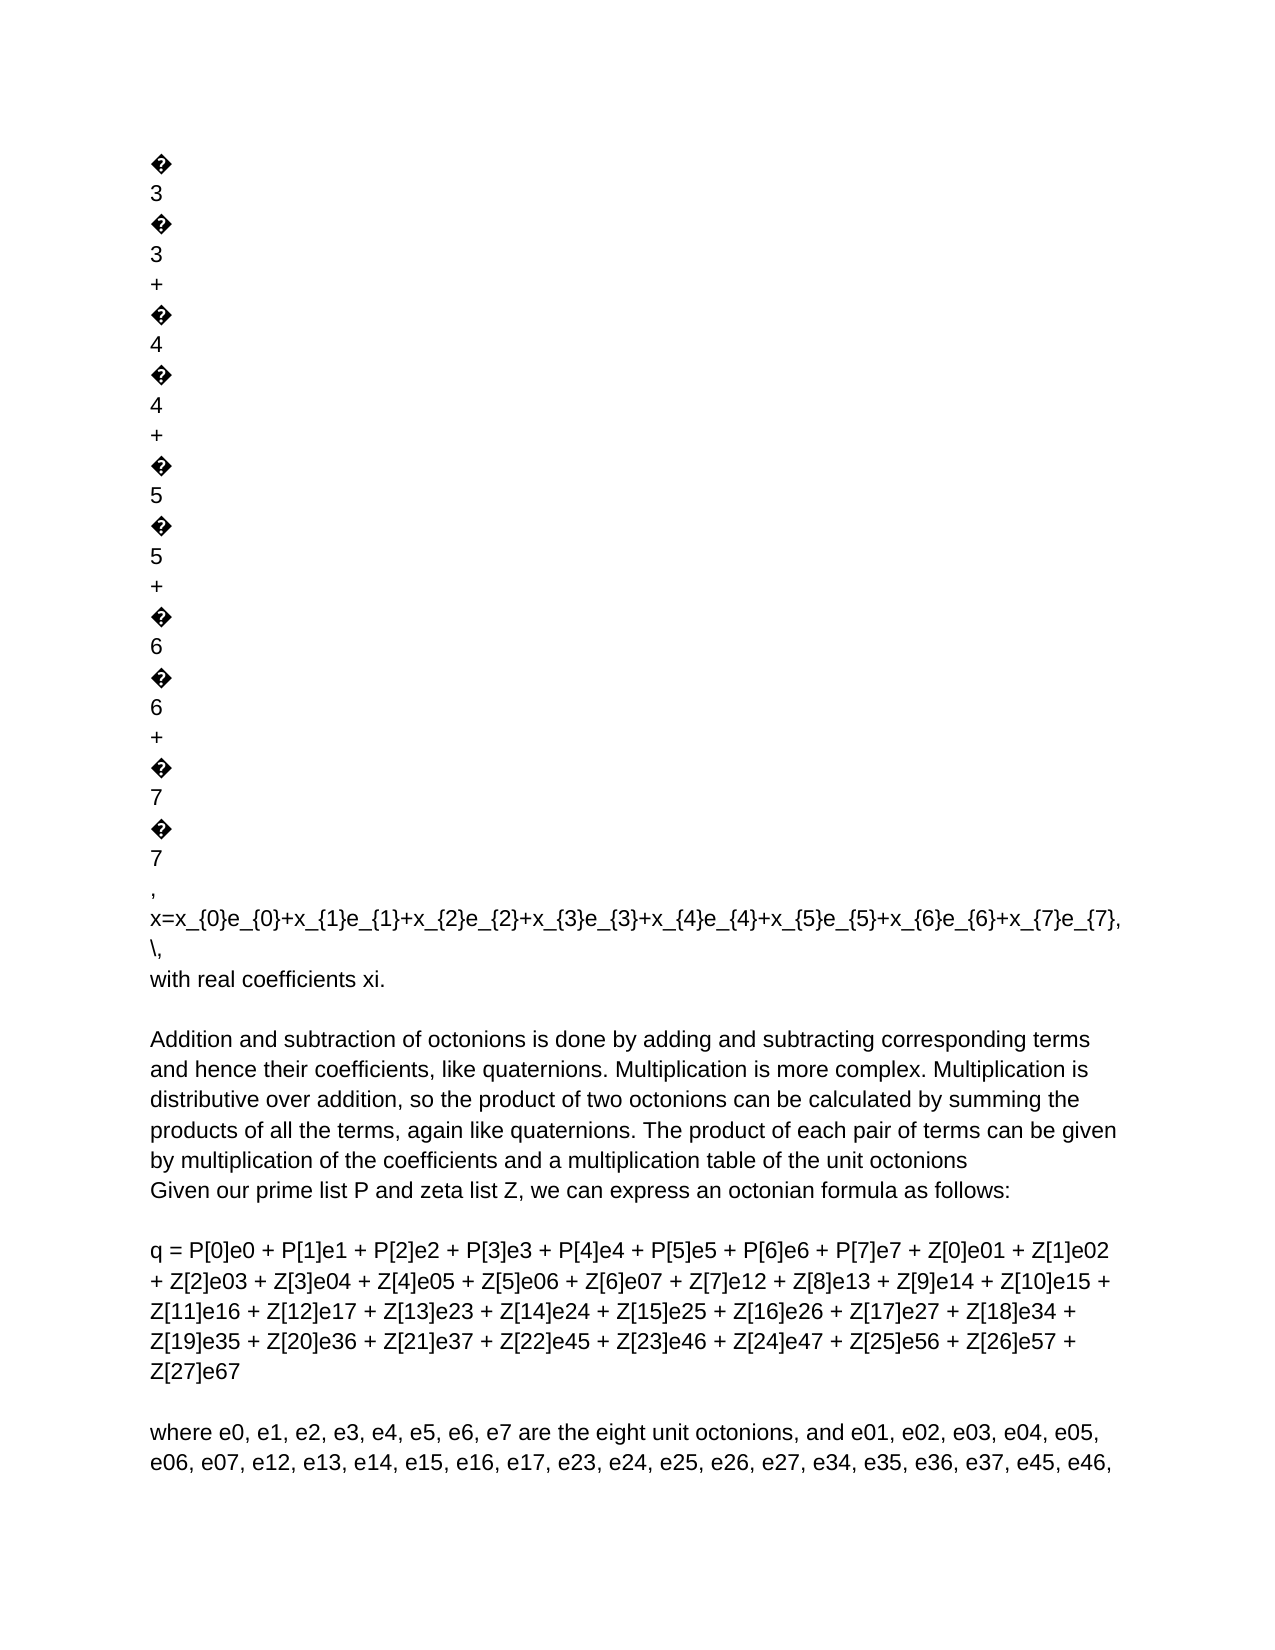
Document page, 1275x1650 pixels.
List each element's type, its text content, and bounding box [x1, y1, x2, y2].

text Given our prime list P and zeta list Z, we can express an octonian formula as follows: [150, 1177, 1125, 1203]
text � [150, 150, 1125, 176]
text 6 [150, 633, 1125, 660]
text 3 [150, 241, 1125, 267]
text x=x_{0}e_{0}+x_{1}e_{1}+x_{2}e_{2}+x_{3}e_{3}+x_{4}e_{4}+x_{5}e_{5}+x_{6}e_{6}+x_{7}e_{7},\, [150, 905, 1125, 962]
text � [150, 512, 1125, 539]
text + [150, 422, 1125, 448]
text � [150, 210, 1125, 237]
text where e0, e1, e2, e3, e4, e5, e6, e7 are the eight unit octonions, and e01, e02, e03, e04, e05, e06, e07, e12, e13, e14, e15, e16, e17, e23, e24, e25, e26, e27, e34, e35, e36, e37, e45, e46, [150, 1419, 1125, 1475]
text 3 [150, 180, 1125, 207]
text � [150, 754, 1125, 781]
text � [150, 301, 1125, 327]
text 7 [150, 784, 1125, 811]
text 5 [150, 543, 1125, 569]
text � [150, 603, 1125, 629]
text 4 [150, 392, 1125, 418]
text + [150, 724, 1125, 750]
text � [150, 361, 1125, 388]
text Addition and subtraction of octonions is done by adding and subtracting corresponding terms and hence their coefficients, like quaternions. Multiplication is more complex. Multiplication is distributive over addition, so the product of two octonions can be calculated by summing the products of all the terms, again like quaternions. The product of each pair of terms can be given by multiplication of the coefficients and a multiplication table of the unit octonions [150, 1026, 1125, 1173]
text with real coefficients xi. [150, 966, 1125, 992]
text 6 [150, 694, 1125, 720]
text 5 [150, 482, 1125, 509]
text � [150, 452, 1125, 478]
text + [150, 573, 1125, 599]
text 7 [150, 845, 1125, 871]
text + [150, 271, 1125, 297]
text 4 [150, 331, 1125, 358]
text � [150, 814, 1125, 841]
text , [150, 875, 1125, 901]
text � [150, 663, 1125, 690]
text q = P[0]e0 + P[1]e1 + P[2]e2 + P[3]e3 + P[4]e4 + P[5]e5 + P[6]e6 + P[7]e7 + Z[0]e01 + Z[1]e02 + Z[2]e03 + Z[3]e04 + Z[4]e05 + Z[5]e06 + Z[6]e07 + Z[7]e12 + Z[8]e13 + Z[9]e14 + Z[10]e15 + Z[11]e16 + Z[12]e17 + Z[13]e23 + Z[14]e24 + Z[15]e25 + Z[16]e26 + Z[17]e27 + Z[18]e34 + Z[19]e35 + Z[20]e36 + Z[21]e37 + Z[22]e45 + Z[23]e46 + Z[24]e47 + Z[25]e56 + Z[26]e57 + Z[27]e67 [150, 1237, 1125, 1385]
